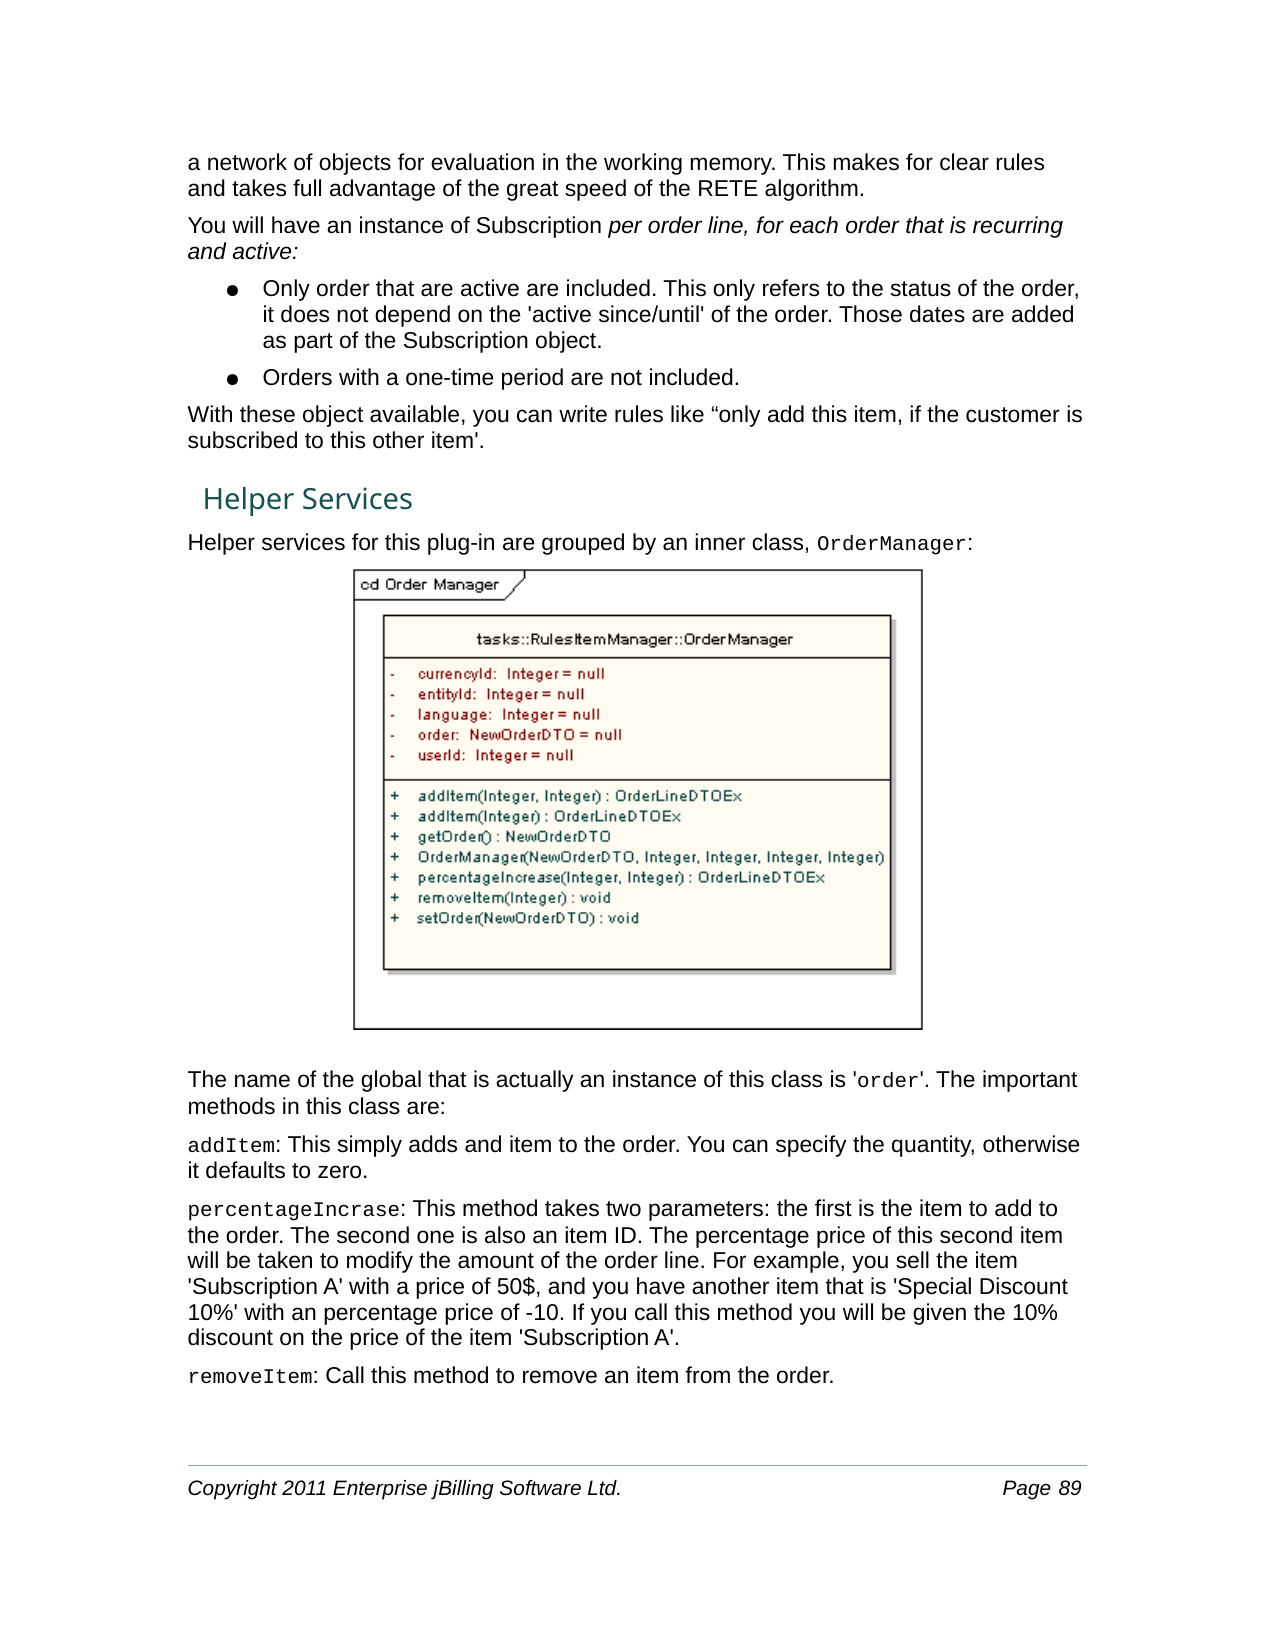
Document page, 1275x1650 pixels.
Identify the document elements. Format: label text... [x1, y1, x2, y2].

text With these object available, you can write rules like “only add this item, if the customer is subscribed to this other item'. [187, 402, 1087, 453]
text The name of the global that is actually an instance of this class is 'order'. The important methods in this class are: [187, 1067, 1087, 1119]
list Only order that are active are included. This only refers to the status of the order, it does not depend on the 'active since/until' of the order. Those dates are added as part of the Subscription object. [225, 276, 1087, 353]
text percentageIncrase: This method takes two parameters: the first is the item to add to the order. The second one is also an item ID. The percentage price of this second item will be taken to modify the amount of the order line. For example, you sell the item 'Subscription A' with a price of 50$, and you have another item that is 'Special Discount 10%' with an percentage price of -10. If you call this method you will be given the 10% discount on the price of the item 'Subscription A'. [187, 1196, 1087, 1351]
text a network of objects for evaluation in the working memory. This makes for clear rules and takes full advantage of the great speed of the RETE algorithm. [187, 150, 1087, 201]
text removeItem: Call this method to remove an item from the order. [187, 1362, 1087, 1389]
text Helper services for this plug-in are grouped by an inner class, OrderManager: [187, 530, 1087, 557]
picture [352, 568, 923, 1030]
text addItem: This simply adds and item to the order. You can specify the quantity, otherwise it defaults to zero. [187, 1131, 1087, 1184]
list Orders with a one-time period are not included. [225, 365, 1087, 390]
text You will have an instance of Subscription per order line, for each order that is recurring and active: [187, 213, 1087, 264]
subtitle Helper Services [202, 478, 1087, 518]
